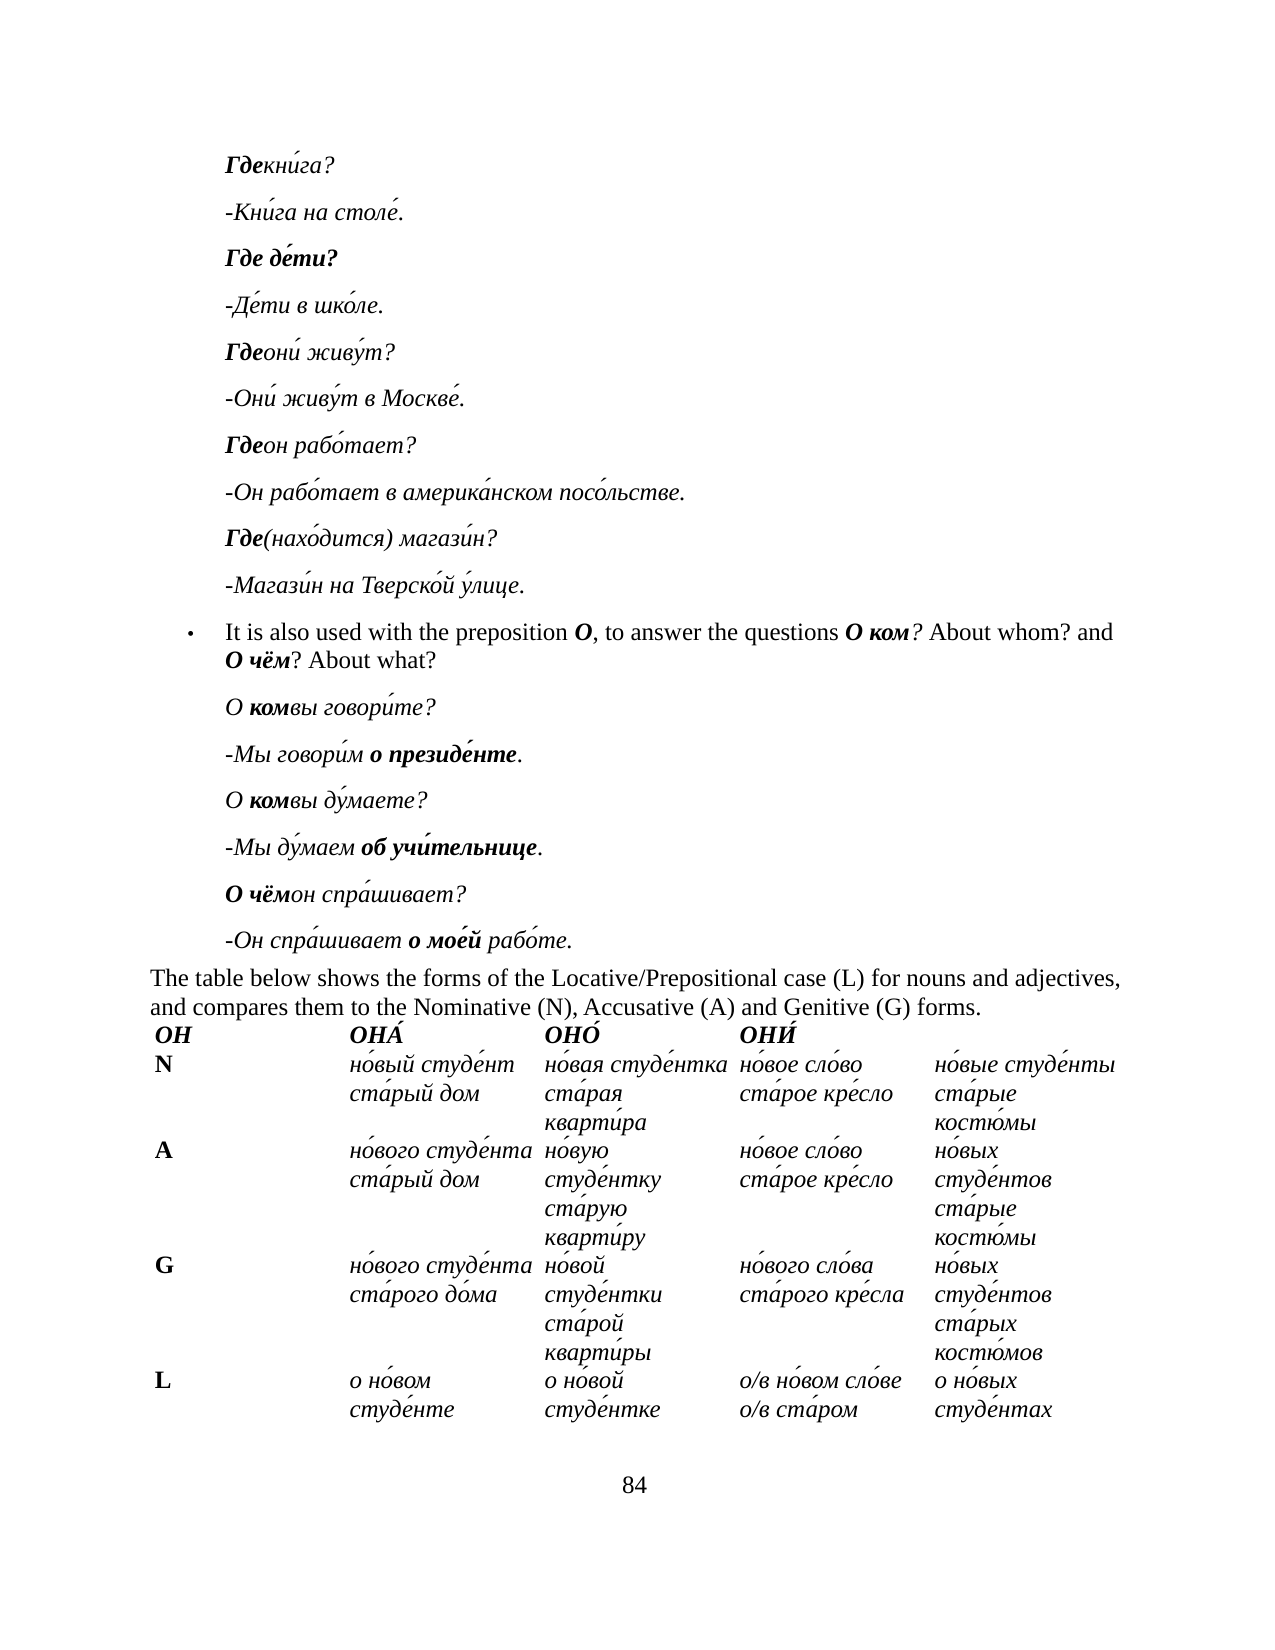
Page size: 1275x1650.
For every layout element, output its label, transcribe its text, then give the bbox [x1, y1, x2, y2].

table_cell но́вого студе́нта ста́рого до́ма [345, 1251, 540, 1366]
text The table below shows the forms of the Locative/Prepositional case (L) for nouns and adjectives, and compares them to the Nominative (N), Accusative (A) and Genitive (G) forms. [150, 963, 1125, 1021]
list -Де́ти в шко́ле. [187, 290, 1125, 319]
table_cell L [150, 1366, 345, 1423]
list -Магази́н на Тверско́й у́лице. [187, 570, 1125, 599]
list Гдеони́ живу́т? [187, 337, 1125, 365]
table_cell N [150, 1049, 345, 1136]
list О комвы ду́маете? [187, 785, 1125, 814]
table_cell A [150, 1136, 345, 1251]
list -Кни́га на столе́. [187, 197, 1125, 225]
list О комвы говори́те? [187, 692, 1125, 721]
table_header OH [150, 1021, 345, 1049]
list Гдекни́га? [187, 150, 1125, 179]
list Где де́ти? [187, 243, 1125, 272]
list -Он спра́шивает о мое́й рабо́те. [187, 925, 1125, 954]
table_cell но́вых студе́нтов ста́рых костю́мов [930, 1251, 1125, 1366]
table_cell о но́вой студе́нтке [540, 1366, 735, 1423]
table_cell но́вую студе́нтку ста́рую кварти́ру [540, 1136, 735, 1251]
list -Мы ду́маем об учи́тельнице. [187, 832, 1125, 861]
table_header [930, 1021, 1125, 1049]
list Гдеон рабо́тает? [187, 430, 1125, 459]
table_cell о но́вых студе́нтах [930, 1366, 1125, 1423]
table_cell но́вое сло́во ста́рое кре́сло [735, 1136, 930, 1251]
table_cell о но́вом студе́нте [345, 1366, 540, 1423]
table_cell но́вые студе́нты ста́рые костю́мы [930, 1049, 1125, 1136]
table_cell но́вое сло́во ста́рое кре́сло [735, 1049, 930, 1136]
table_cell но́вой студе́нтки ста́рой кварти́ры [540, 1251, 735, 1366]
table_cell G [150, 1251, 345, 1366]
list Где(нахо́дится) магази́н? [187, 523, 1125, 552]
table_cell но́вых студе́нтов ста́рые костю́мы [930, 1136, 1125, 1251]
table_header ОНА́ [345, 1021, 540, 1049]
table_cell но́вого сло́ва ста́рого кре́сла [735, 1251, 930, 1366]
list -Они́ живу́т в Москве́. [187, 383, 1125, 412]
table_cell но́вого студе́нта ста́рый дом [345, 1136, 540, 1251]
list It is also used with the preposition O, to answer the questions О ком? About whom? and О чём? About what? [187, 617, 1125, 674]
table_cell но́вый студе́нт ста́рый дом [345, 1049, 540, 1136]
table_header ОНИ́ [735, 1021, 930, 1049]
list -Он рабо́тает в америка́нском посо́льстве. [187, 477, 1125, 505]
list -Мы говори́м о президе́нте. [187, 739, 1125, 767]
list О чёмон спра́шивает? [187, 879, 1125, 907]
table_header ОНО́ [540, 1021, 735, 1049]
table_cell но́вая студе́нтка ста́рая кварти́ра [540, 1049, 735, 1136]
table_cell о/в но́вом сло́ве о/в ста́ром [735, 1366, 930, 1423]
